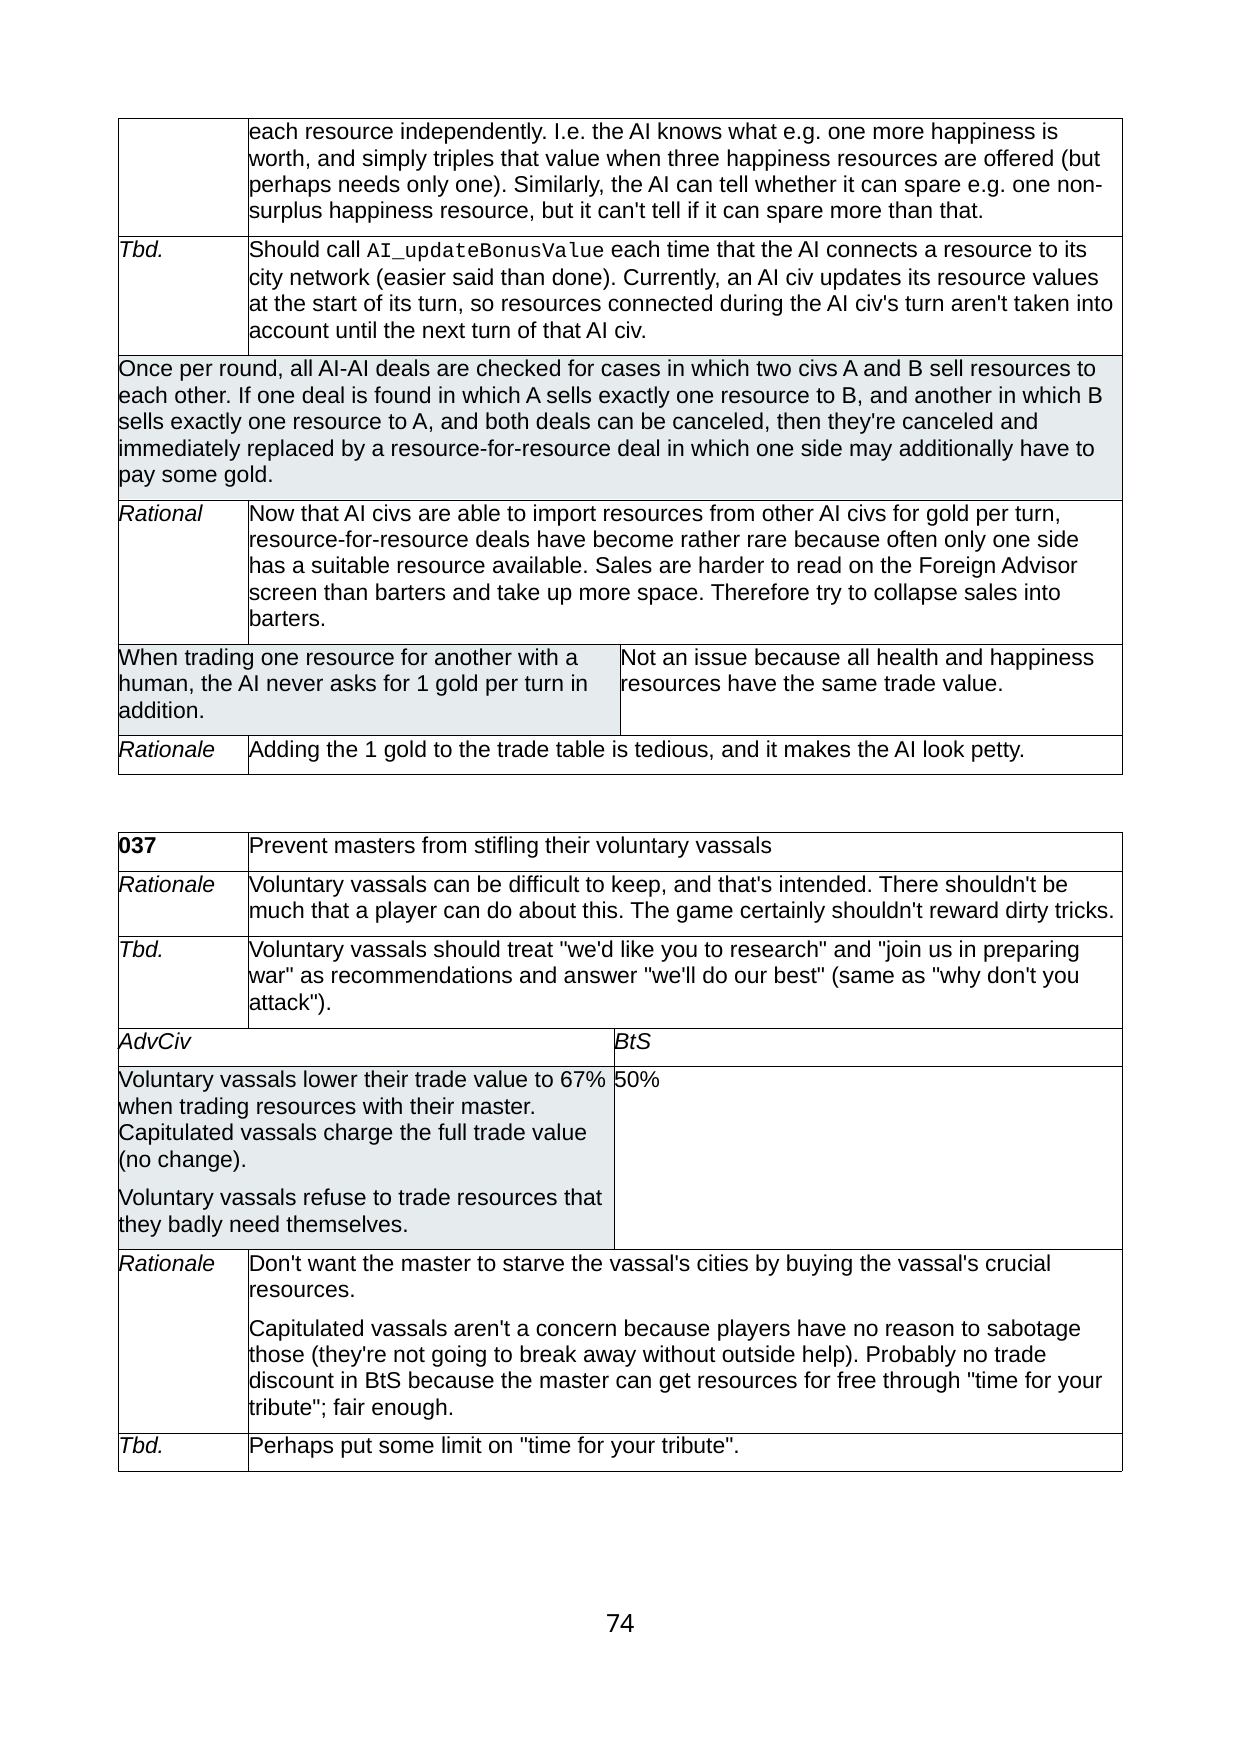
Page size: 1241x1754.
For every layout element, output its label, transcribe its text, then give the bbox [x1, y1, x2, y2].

table_cell 50% [615, 1067, 1122, 1249]
table_cell Rational [119, 501, 248, 644]
table_header 037 [119, 833, 248, 871]
table_cell Not an issue because all health and happiness resources have the same trade value. [621, 645, 1122, 735]
table_cell Voluntary vassals lower their trade value to 67% when trading resources with their master. Capitulated vassals charge the full trade value (no change). Voluntary vassals refuse to trade resources that they badly need themselves. [119, 1067, 614, 1249]
table_cell Rationale [119, 872, 248, 936]
table_cell BtS [615, 1029, 1122, 1066]
table_cell each resource independently. I.e. the AI knows what e.g. one more happiness is worth, and simply triples that value when three happiness resources are offered (but perhaps needs only one). Similarly, the AI can tell whether it can spare e.g. one non-surplus happiness resource, but it can't tell if it can spare more than that. [249, 119, 1122, 236]
table_cell Now that AI civs are able to import resources from other AI civs for gold per turn, resource-for-resource deals have become rather rare because often only one side has a suitable resource available. Sales are harder to read on the Foreign Advisor screen than barters and take up more space. Therefore try to collapse sales into barters. [249, 501, 1122, 644]
table_cell [119, 119, 248, 236]
table_cell Voluntary vassals should treat "we'd like you to research" and "join us in preparing war" as recommendations and answer "we'll do our best" (same as "why don't you attack"). [249, 937, 1122, 1027]
table_cell AdvCiv [119, 1029, 614, 1066]
table_cell When trading one resource for another with a human, the AI never asks for 1 gold per turn in addition. [119, 645, 620, 735]
table_cell Rationale [119, 1250, 248, 1432]
table_cell Tbd. [119, 1434, 248, 1471]
table_cell Don't want the master to starve the vassal's cities by buying the vassal's crucial resources. Capitulated vassals aren't a concern because players have no reason to sabotage those (they're not going to break away without outside help). Probably no trade discount in BtS because the master can get resources for free through "time for your tribute"; fair enough. [249, 1250, 1122, 1432]
table_cell Voluntary vassals can be difficult to keep, and that's intended. There shouldn't be much that a player can do about this. The game certainly shouldn't reward dirty tricks. [249, 872, 1122, 936]
table_header Prevent masters from stifling their voluntary vassals [249, 833, 1122, 871]
table_cell Adding the 1 gold to the trade table is tedious, and it makes the AI look petty. [249, 736, 1122, 774]
table_cell Perhaps put some limit on "time for your tribute". [249, 1434, 1122, 1471]
table_cell Tbd. [119, 237, 248, 355]
table_cell Once per round, all AI-AI deals are checked for cases in which two civs A and B sell resources to each other. If one deal is found in which A sells exactly one resource to B, and another in which B sells exactly one resource to A, and both deals can be canceled, then they're canceled and immediately replaced by a resource-for-resource deal in which one side may additionally have to pay some gold. [119, 356, 1122, 499]
table_cell Tbd. [119, 937, 248, 1027]
table_cell Should call AI_updateBonusValue each time that the AI connects a resource to its city network (easier said than done). Currently, an AI civ updates its resource values at the start of its turn, so resources connected during the AI civ's turn aren't taken into account until the next turn of that AI civ. [249, 237, 1122, 355]
table_cell Rationale [119, 736, 248, 774]
